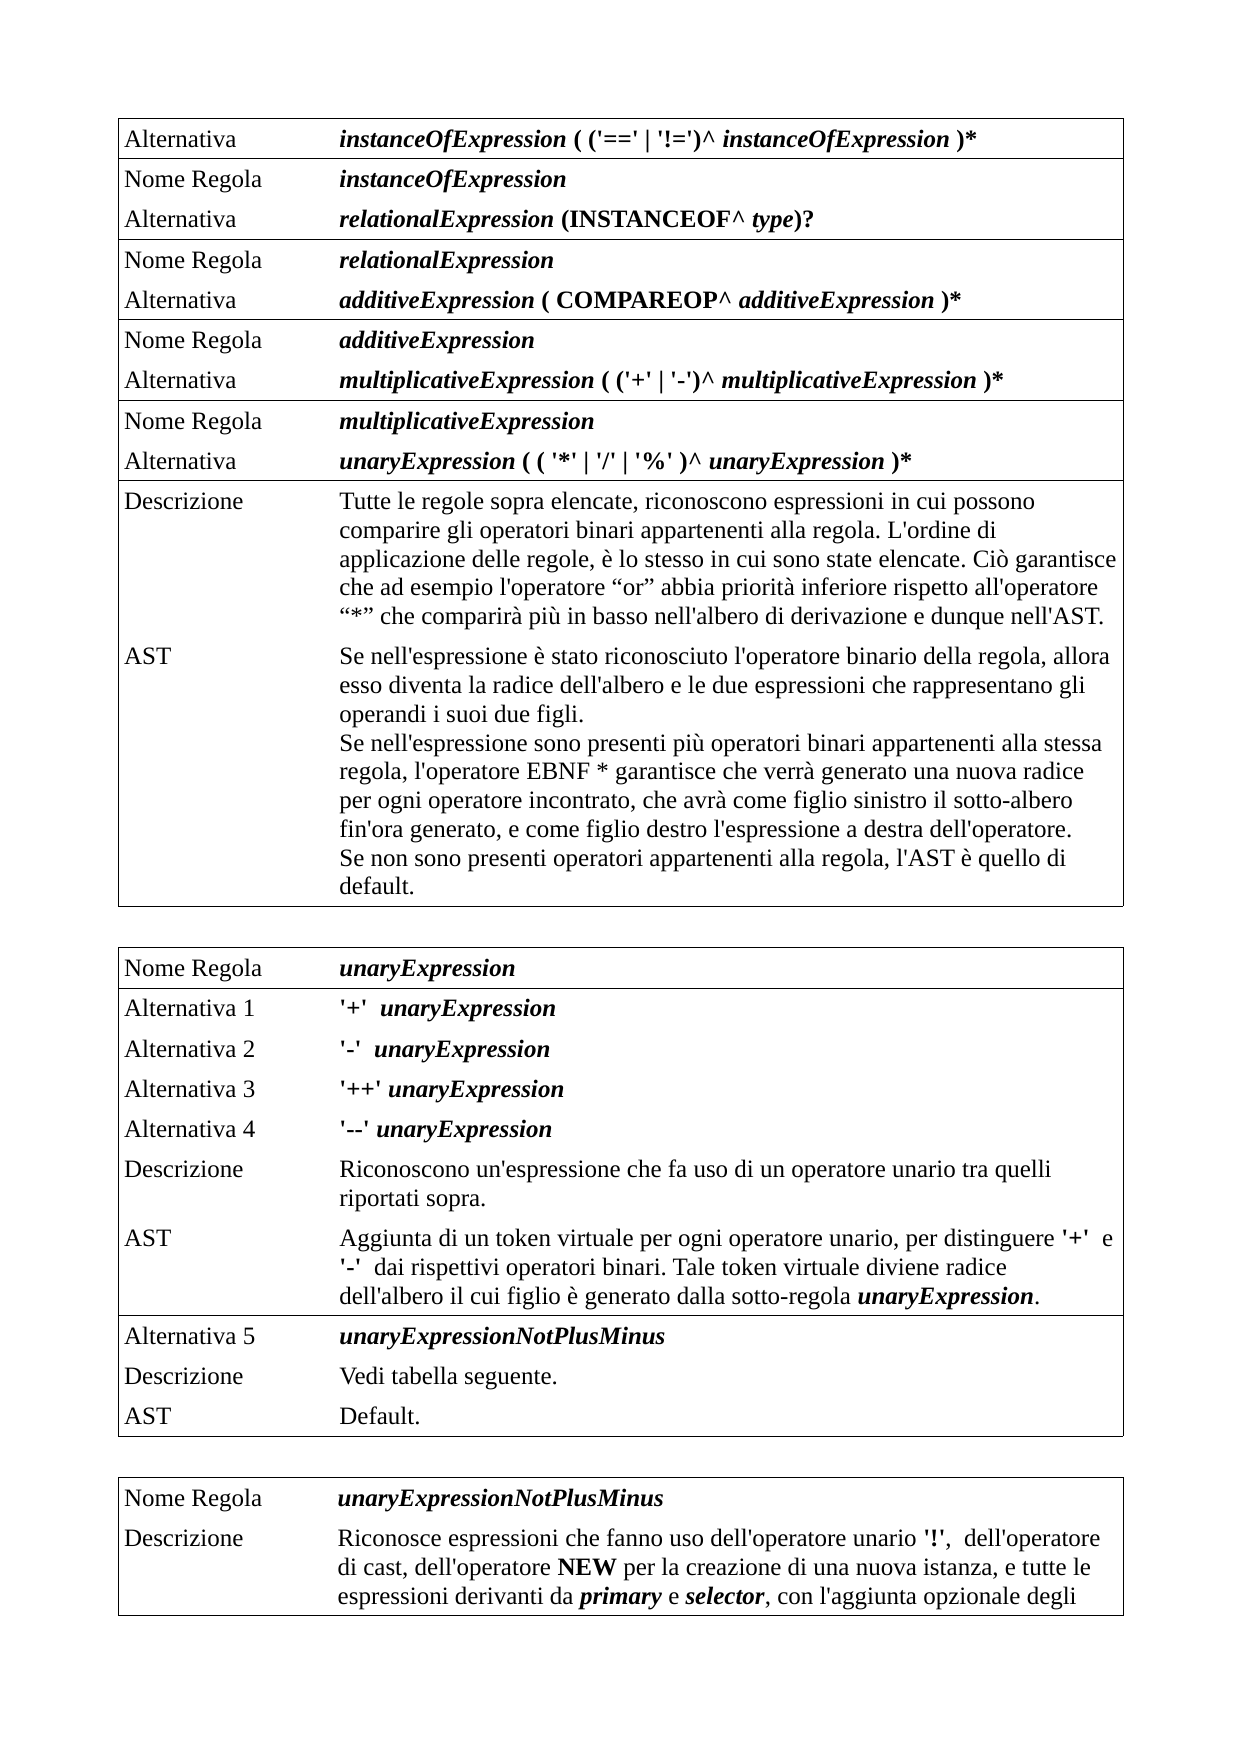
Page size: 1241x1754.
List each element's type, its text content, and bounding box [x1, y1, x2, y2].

table_cell AST [119, 636, 333, 906]
table_cell Nome Regola [119, 401, 333, 440]
table_cell Aggiunta di un token virtuale per ogni operatore unario, per distinguere '+' e '-' dai rispettivi operatori binari. Tale token virtuale diviene radice dell'albero il cui figlio è generato dalla sotto-regola unaryExpression. [334, 1218, 1123, 1315]
table_cell Descrizione [119, 1149, 333, 1217]
table_cell Descrizione [119, 1518, 332, 1615]
table_cell AST [119, 1396, 333, 1436]
table_cell Riconoscono un'espressione che fa uso di un operatore unario tra quelli riportati sopra. [334, 1149, 1123, 1217]
table_header Nome Regola [119, 1478, 332, 1518]
table_cell Alternativa 4 [119, 1108, 333, 1148]
table_cell Alternativa [119, 119, 333, 158]
table_cell Nome Regola [119, 159, 333, 199]
table_cell '+' unaryExpression [334, 989, 1123, 1028]
table_cell Alternativa 5 [119, 1316, 333, 1356]
table_header Nome Regola [119, 948, 333, 988]
table_cell Descrizione [119, 481, 333, 636]
table_cell Alternativa 3 [119, 1068, 333, 1108]
table_cell Alternativa [119, 279, 333, 319]
table_header unaryExpressionNotPlusMinus [332, 1478, 1123, 1518]
table_cell unaryExpression ( ( '*' | '/' | '%' )^ unaryExpression )* [334, 440, 1123, 480]
table_cell Tutte le regole sopra elencate, riconoscono espressioni in cui possono comparire gli operatori binari appartenenti alla regola. L'ordine di applicazione delle regole, è lo stesso in cui sono state elencate. Ciò garantisce che ad esempio l'operatore “or” abbia priorità inferiore rispetto all'operatore “*” che comparirà più in basso nell'albero di derivazione e dunque nell'AST. [334, 481, 1123, 636]
table_cell Nome Regola [119, 240, 333, 279]
table_cell relationalExpression [334, 240, 1123, 279]
table_cell unaryExpressionNotPlusMinus [334, 1316, 1123, 1356]
table_cell additiveExpression ( COMPAREOP^ additiveExpression )* [334, 279, 1123, 319]
table_cell Riconosce espressioni che fanno uso dell'operatore unario '!', dell'operatore di cast, dell'operatore NEW per la creazione di una nuova istanza, e tutte le espressioni derivanti da primary e selector, con l'aggiunta opzionale degli [332, 1518, 1123, 1615]
table_cell multiplicativeExpression ( ('+' | '-')^ multiplicativeExpression )* [334, 360, 1123, 400]
table_cell additiveExpression [334, 320, 1123, 360]
table_cell instanceOfExpression ( ('==' | '!=')^ instanceOfExpression )* [334, 119, 1123, 158]
table_cell Alternativa 1 [119, 989, 333, 1028]
table_cell Alternativa [119, 199, 333, 239]
table_cell Alternativa [119, 360, 333, 400]
table_cell relationalExpression (INSTANCEOF^ type)? [334, 199, 1123, 239]
table_cell Nome Regola [119, 320, 333, 360]
table_header unaryExpression [334, 948, 1123, 988]
table_cell Alternativa 2 [119, 1028, 333, 1068]
table_cell instanceOfExpression [334, 159, 1123, 199]
table_cell Alternativa [119, 440, 333, 480]
table_cell Descrizione [119, 1356, 333, 1396]
table_cell '++' unaryExpression [334, 1068, 1123, 1108]
table_cell Vedi tabella seguente. [334, 1356, 1123, 1396]
table_cell '-' unaryExpression [334, 1028, 1123, 1068]
table_cell Default. [334, 1396, 1123, 1436]
table_cell Se nell'espressione è stato riconosciuto l'operatore binario della regola, allora esso diventa la radice dell'albero e le due espressioni che rappresentano gli operandi i suoi due figli. Se nell'espressione sono presenti più operatori binari appartenenti alla stessa regola, l'operatore EBNF * garantisce che verrà generato una nuova radice per ogni operatore incontrato, che avrà come figlio sinistro il sotto-albero fin'ora generato, e come figlio destro l'espressione a destra dell'operatore. Se non sono presenti operatori appartenenti alla regola, l'AST è quello di default. [334, 636, 1123, 906]
table_cell AST [119, 1218, 333, 1315]
table_cell multiplicativeExpression [334, 401, 1123, 440]
table_cell '--' unaryExpression [334, 1108, 1123, 1148]
